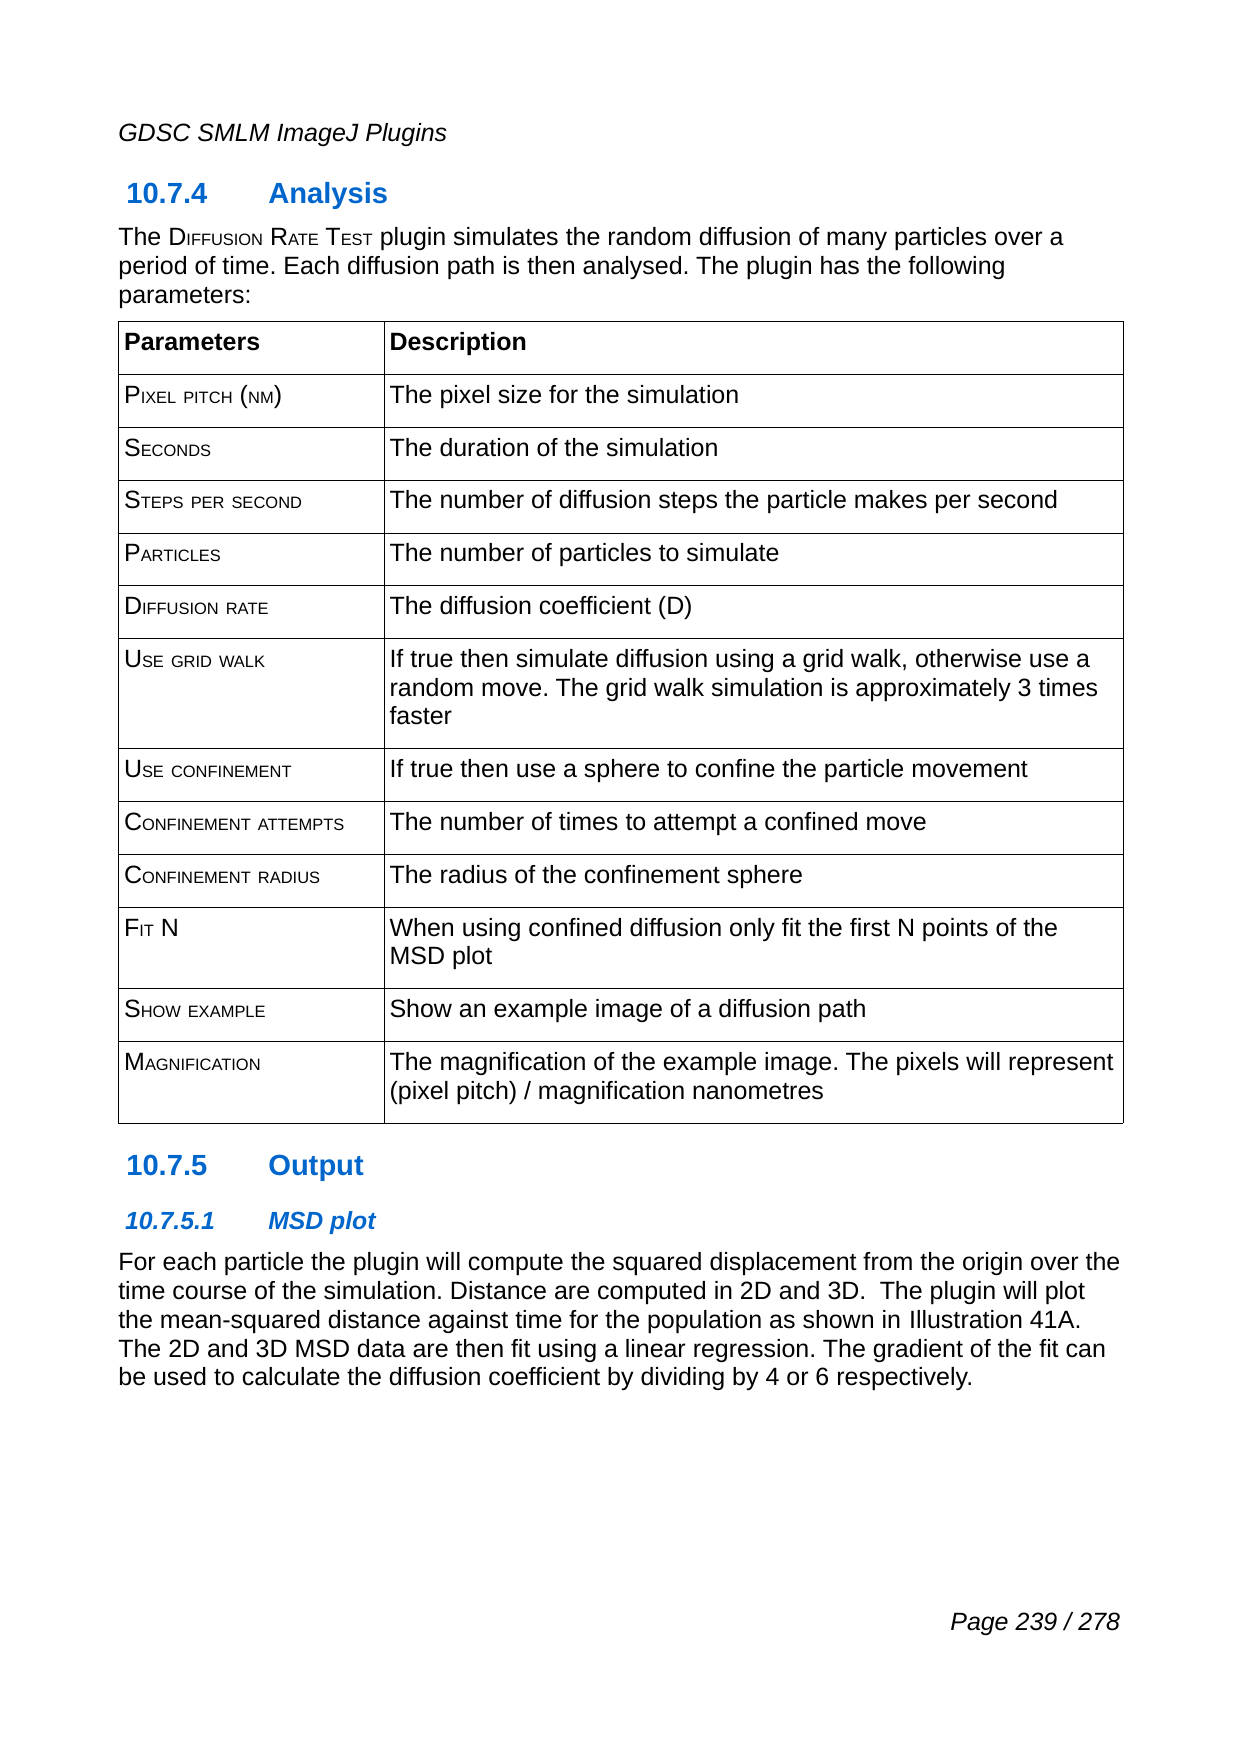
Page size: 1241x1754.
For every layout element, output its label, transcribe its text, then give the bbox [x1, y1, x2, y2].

subtitle Analysis [118, 176, 1122, 210]
table_cell Steps per second [119, 481, 384, 532]
table_cell When using confined diffusion only fit the first N points of the MSD plot [385, 908, 1123, 988]
table_cell Magnification [119, 1042, 384, 1123]
table_cell The diffusion coefficient (D) [385, 586, 1123, 638]
table_cell Use confinement [119, 749, 384, 801]
table_cell Confinement attempts [119, 802, 384, 854]
table_cell Show example [119, 989, 384, 1041]
table_cell The number of particles to simulate [385, 534, 1123, 585]
table_cell The number of diffusion steps the particle makes per second [385, 481, 1123, 532]
table_cell If true then simulate diffusion using a grid walk, otherwise use a random move. The grid walk simulation is approximately 3 times faster [385, 639, 1123, 748]
table_cell The radius of the confinement sphere [385, 855, 1123, 907]
table_cell Diffusion rate [119, 586, 384, 638]
subtitle Output [118, 1148, 1122, 1181]
table_cell Show an example image of a diffusion path [385, 989, 1123, 1041]
table_cell Seconds [119, 428, 384, 479]
text For each particle the plugin will compute the squared displacement from the origin over the time course of the simulation. Distance are computed in 2D and 3D. The plugin will plot the mean-squared distance against time for the population as shown in Illustration 41A. The 2D and 3D MSD data are then fit using a linear regression. The gradient of the fit can be used to calculate the diffusion coefficient by dividing by 4 or 6 respectively. [118, 1247, 1122, 1391]
table_header Description [385, 322, 1123, 374]
table_cell The duration of the simulation [385, 428, 1123, 479]
table_cell The number of times to attempt a confined move [385, 802, 1123, 854]
table_cell Fit N [119, 908, 384, 988]
table_cell Particles [119, 534, 384, 585]
text The Diffusion Rate Test plugin simulates the random diffusion of many particles over a period of time. Each diffusion path is then analysed. The plugin has the following parameters: [118, 222, 1122, 309]
table_cell The pixel size for the simulation [385, 375, 1123, 427]
table_cell If true then use a sphere to confine the particle movement [385, 749, 1123, 801]
subtitle MSD plot [118, 1206, 1122, 1235]
table_cell Use grid walk [119, 639, 384, 748]
table_header Parameters [119, 322, 384, 374]
table_cell Confinement radius [119, 855, 384, 907]
table_cell Pixel pitch (nm) [119, 375, 384, 427]
table_cell The magnification of the example image. The pixels will represent (pixel pitch) / magnification nanometres [385, 1042, 1123, 1123]
